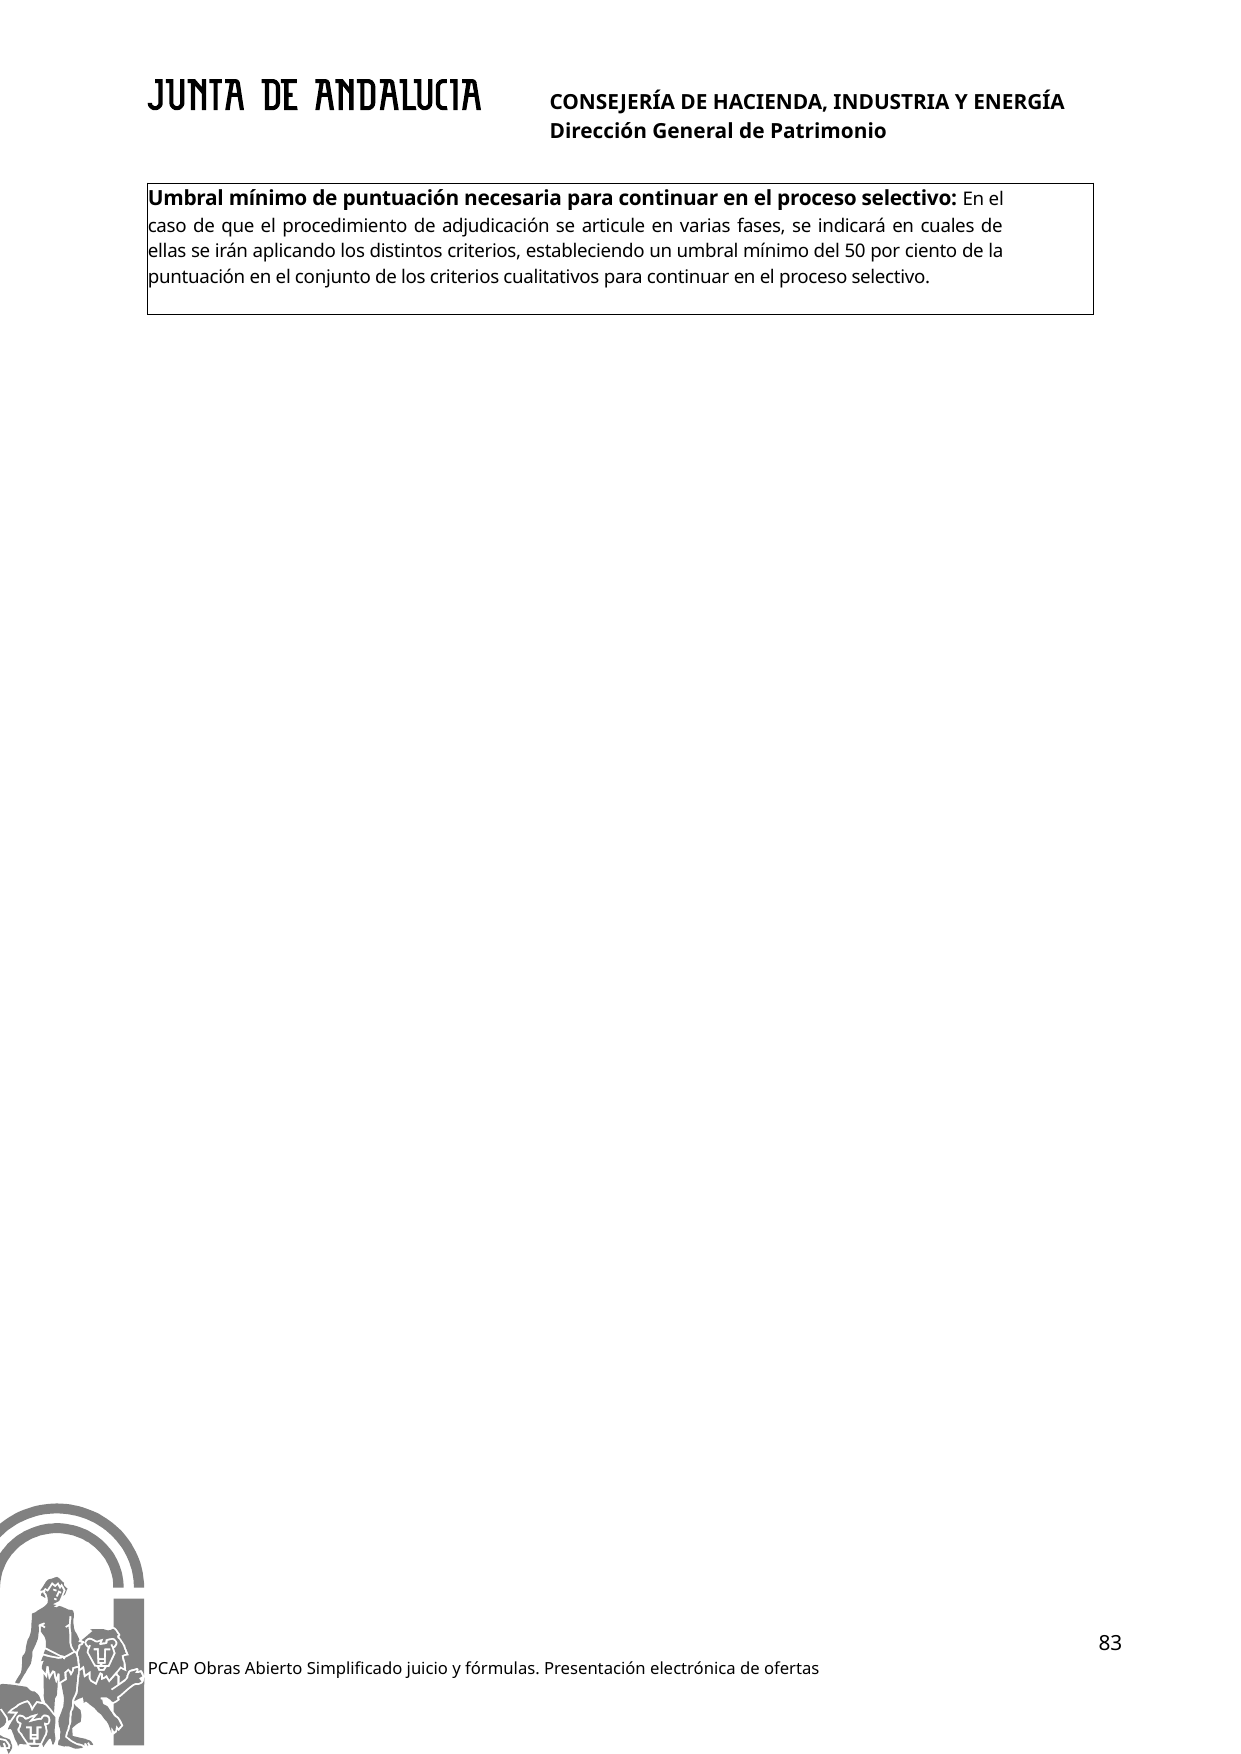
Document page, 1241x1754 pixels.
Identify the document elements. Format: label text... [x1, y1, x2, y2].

table_header Umbral mínimo de puntuación necesaria para continuar en el proceso selectivo: En el caso de que el procedimiento de adjudicación se articule en varias fases, se indicará en cuales de ellas se irán aplicando los distintos criterios, estableciendo un umbral mínimo del 50 por ciento de la puntuación en el conjunto de los criterios cualitativos para continuar en el proceso selectivo. [148, 184, 1003, 314]
table_header [1048, 184, 1093, 314]
table_header [1004, 184, 1048, 314]
